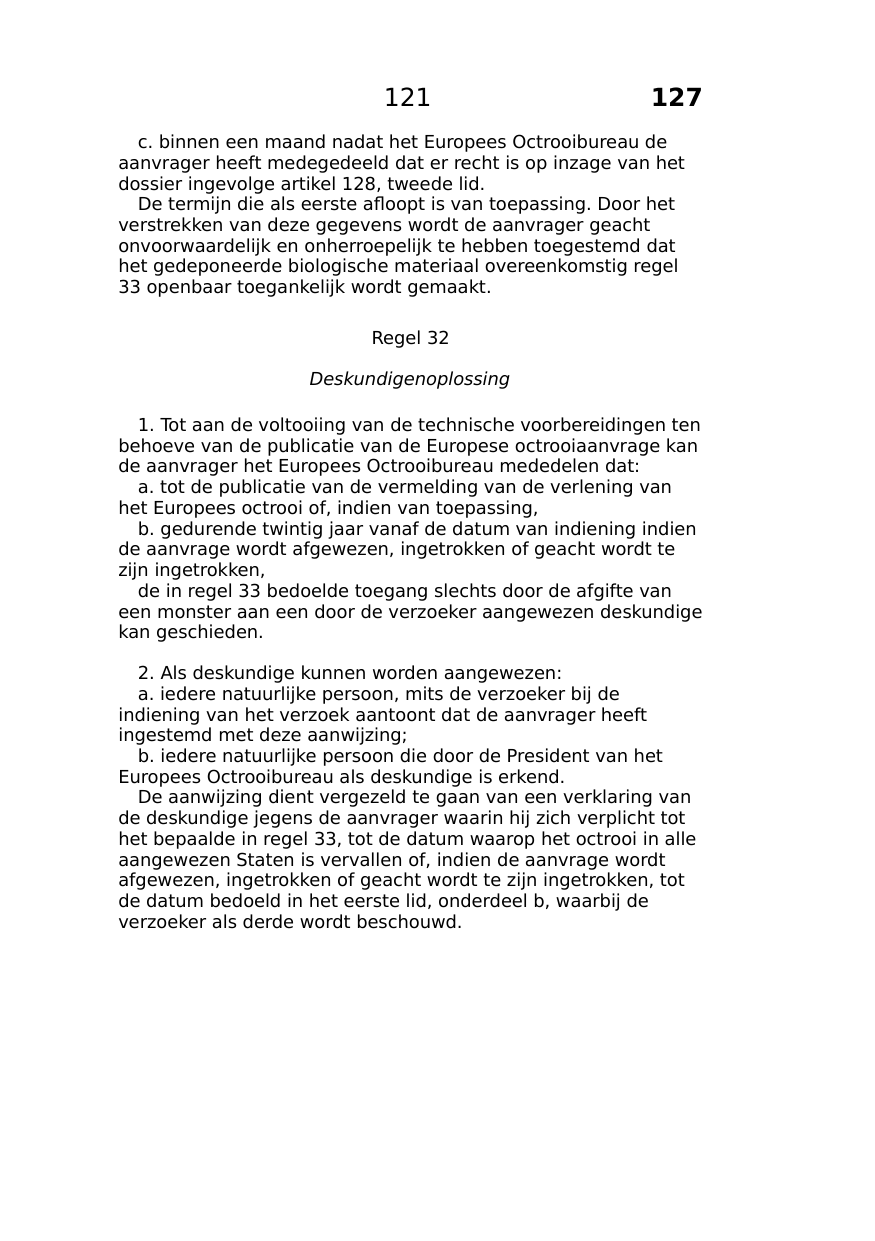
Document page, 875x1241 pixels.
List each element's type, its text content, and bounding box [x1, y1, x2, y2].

text 2. Als deskundige kunnen worden aangewezen: [118, 663, 703, 684]
text b. iedere natuurlijke persoon die door de President van het Europees Octrooibureau als deskundige is erkend. [118, 746, 703, 787]
text De aanwijzing dient vergezeld te gaan van een verklaring van de deskundige jegens de aanvrager waarin hij zich verplicht tot het bepaalde in regel 33, tot de datum waarop het octrooi in alle aangewezen Staten is vervallen of, indien de aanvrage wordt afgewezen, ingetrokken of geacht wordt te zijn ingetrokken, tot de datum bedoeld in het eerste lid, onderdeel b, waarbij de verzoeker als derde wordt beschouwd. [118, 787, 703, 932]
text de in regel 33 bedoelde toegang slechts door de afgifte van een monster aan een door de verzoeker aangewezen deskundige kan geschieden. [118, 581, 703, 643]
text De termijn die als eerste afloopt is van toepassing. Door het verstrekken van deze gegevens wordt de aanvrager geacht onvoorwaardelijk en onherroepelijk te hebben toegestemd dat het gedeponeerde biologische materiaal overeenkomstig regel 33 openbaar toegankelijk wordt gemaakt. [118, 194, 703, 298]
text 1. Tot aan de voltooiing van de technische voorbereidingen ten behoeve van de publicatie van de Europese octrooiaanvrage kan de aanvrager het Europees Octrooibureau mededelen dat: [118, 415, 703, 477]
text a. iedere natuurlijke persoon, mits de verzoeker bij de indiening van het verzoek aantoont dat de aanvrager heeft ingestemd met deze aanwijzing; [118, 684, 703, 746]
text c. binnen een maand nadat het Europees Octrooibureau de aanvrager heeft medegedeeld dat er recht is op inzage van het dossier ingevolge artikel 128, tweede lid. [118, 132, 703, 194]
text a. tot de publicatie van de vermelding van de verlening van het Europees octrooi of, indien van toepassing, [118, 477, 703, 518]
subtitle Regel 32 Deskundigenoplossing [118, 328, 703, 390]
text b. gedurende twintig jaar vanaf de datum van indiening indien de aanvrage wordt afgewezen, ingetrokken of geacht wordt te zijn ingetrokken, [118, 518, 703, 581]
